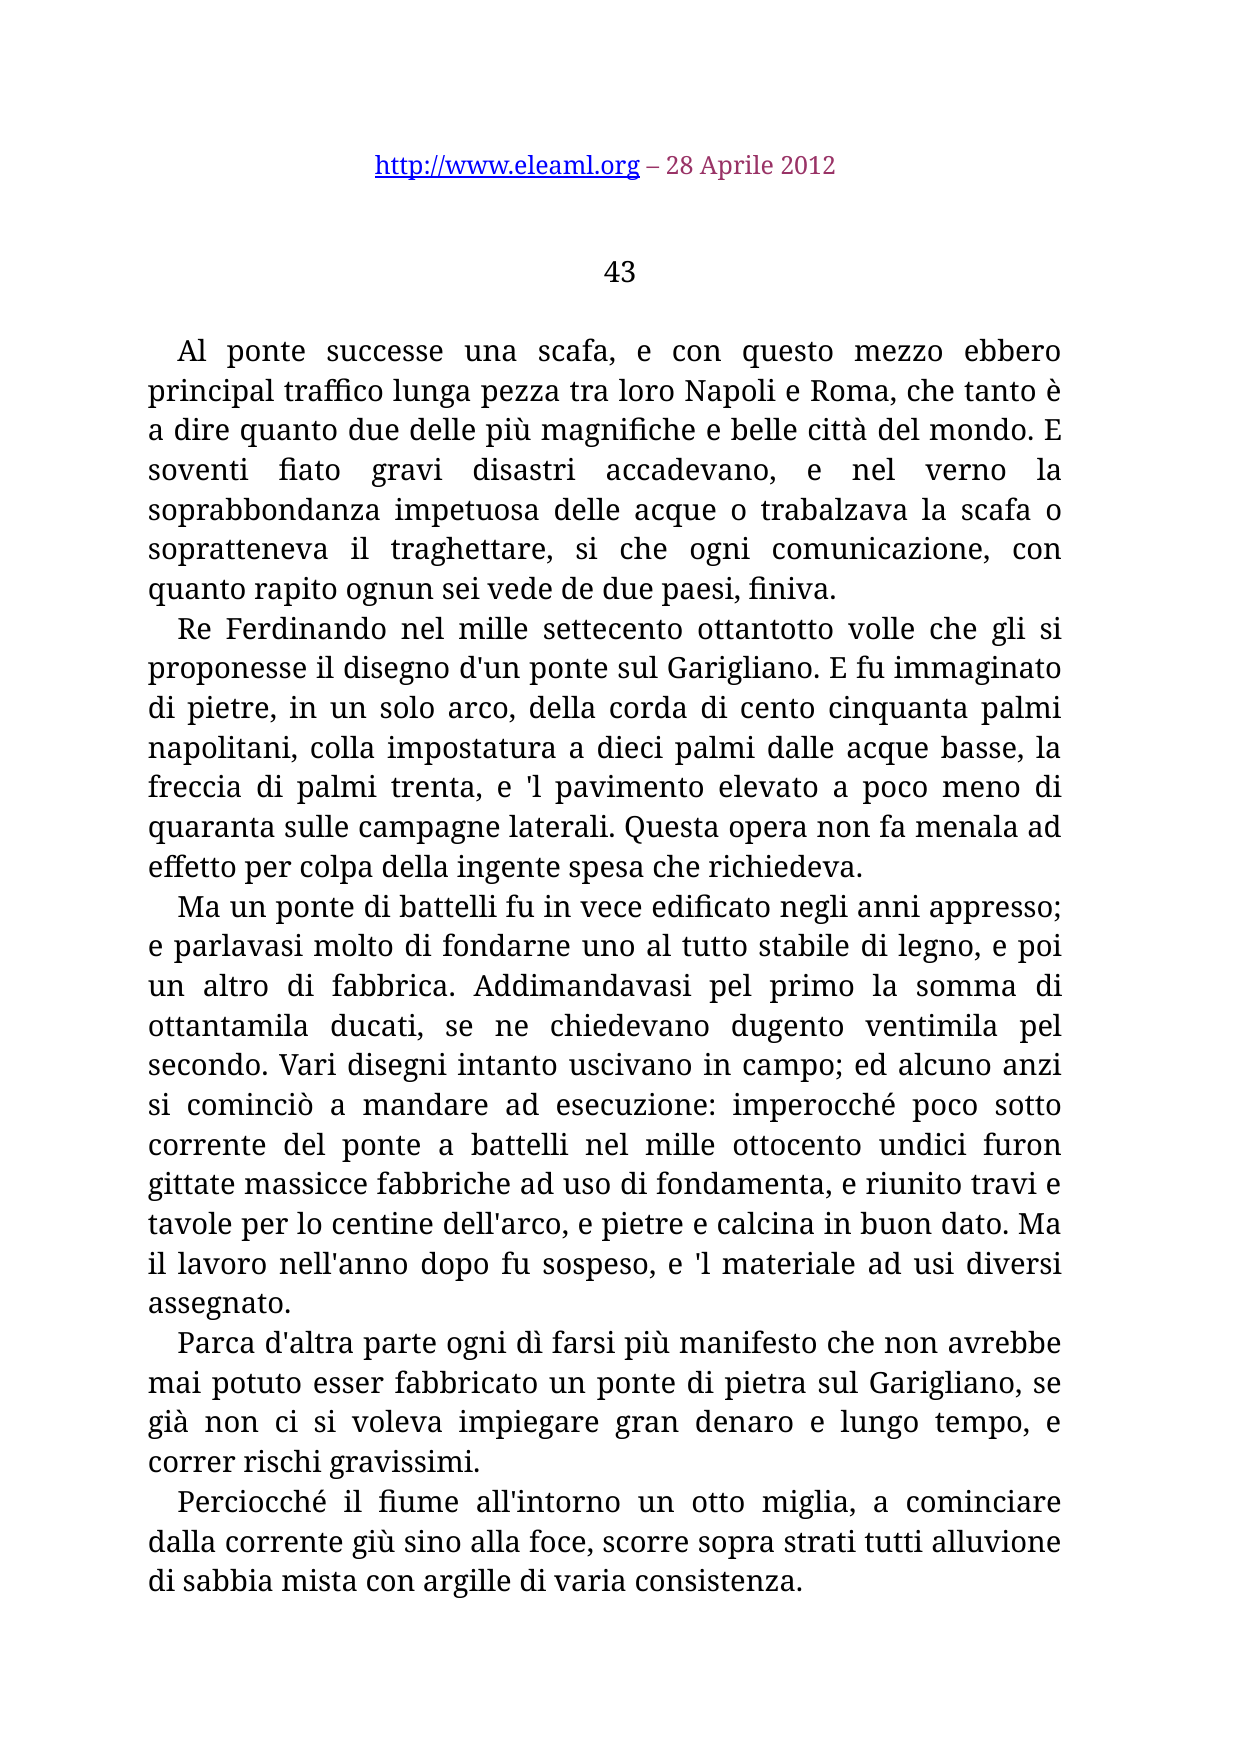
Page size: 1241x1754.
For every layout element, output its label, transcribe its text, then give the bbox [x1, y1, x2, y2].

text Perciocché il fiume all'intorno un otto miglia, a cominciare dalla corrente giù sino alla foce, scorre sopra strati tutti alluvione di sabbia mista con argille di varia consistenza. [148, 1481, 1063, 1600]
text Ma un ponte di battelli fu in vece edificato negli anni appresso; e parlavasi molto di fondarne uno al tutto stabile di legno, e poi un altro di fabbrica. Addimandavasi pel primo la somma di ottantamila ducati, se ne chiedevano dugento ventimila pel secondo. Vari disegni intanto uscivano in campo; ed alcuno anzi si cominciò a mandare ad esecuzione: imperocché poco sotto corrente del ponte a battelli nel mille ottocento undici furon gittate massicce fabbriche ad uso di fondamenta, e riunito travi e tavole per lo centine dell'arco, e pietre e calcina in buon dato. Ma il lavoro nell'anno dopo fu sospeso, e 'l materiale ad usi diversi assegnato. [148, 886, 1063, 1322]
text Al ponte successe una scafa, e con questo mezzo ebbero principal traffico lunga pezza tra loro Napoli e Roma, che tanto è a dire quanto due delle più magnifiche e belle città del mondo. E soventi fiato gravi disastri accadevano, e nel verno la soprabbondanza impetuosa delle acque o trabalzava la scafa o sopratteneva il traghettare, si che ogni comunicazione, con quanto rapito ognun sei vede de due paesi, finiva. [148, 330, 1063, 608]
text Parca d'altra parte ogni dì farsi più manifesto che non avrebbe mai potuto esser fabbricato un ponte di pietra sul Garigliano, se già non ci si voleva impiegare gran denaro e lungo tempo, e correr rischi gravissimi. [148, 1322, 1063, 1481]
text 43 [148, 251, 1063, 291]
text Re Ferdinando nel mille settecento ottantotto volle che gli si proponesse il disegno d'un ponte sul Garigliano. E fu immaginato di pietre, in un solo arco, della corda di cento cinquanta palmi napolitani, colla impostatura a dieci palmi dalle acque basse, la freccia di palmi trenta, e 'l pavimento elevato a poco meno di quaranta sulle campagne laterali. Questa opera non fa menala ad effetto per colpa della ingente spesa che richiedeva. [148, 608, 1063, 886]
